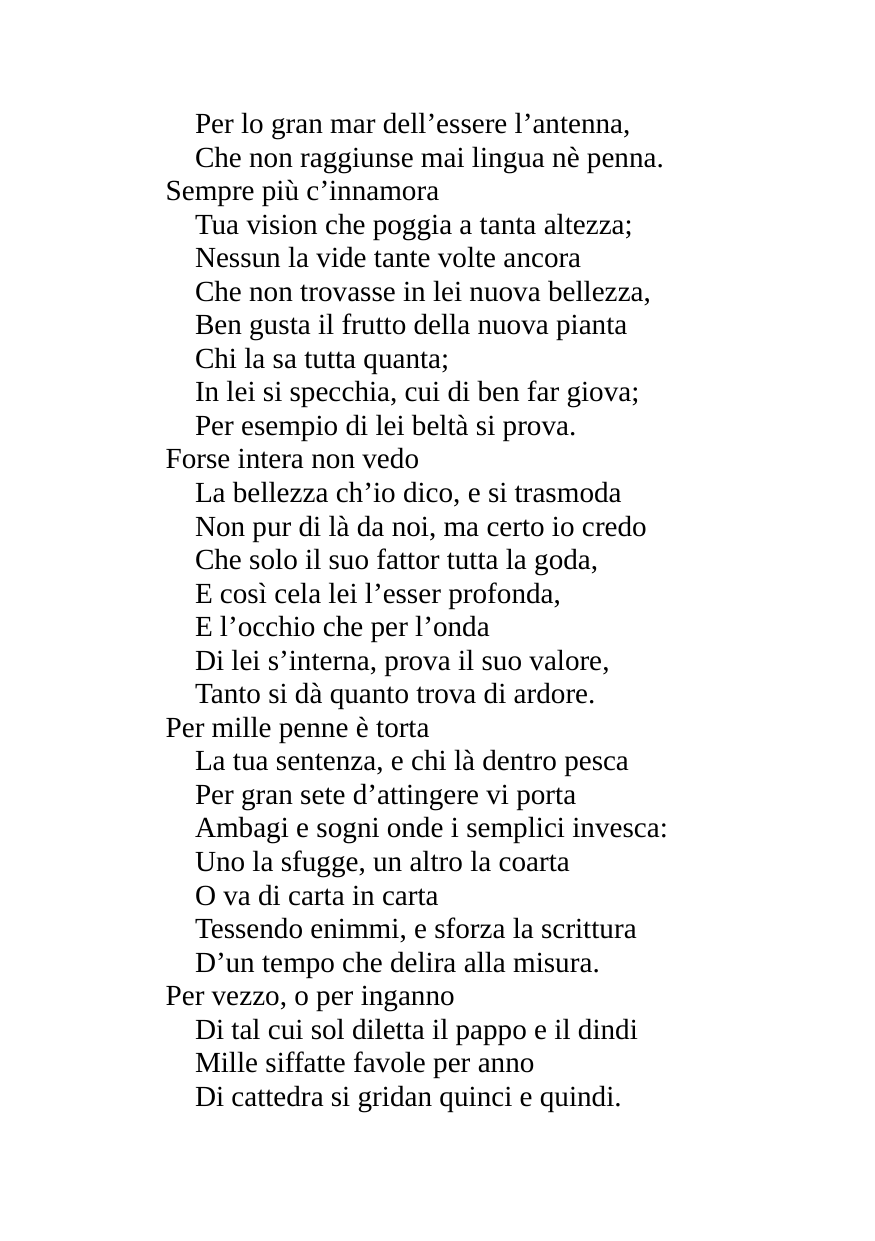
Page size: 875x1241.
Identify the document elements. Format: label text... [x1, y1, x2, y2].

text Sempre più c’innamora Tua vision che poggia a tanta altezza; Nessun la vide tante volte ancora Che non trovasse in lei nuova bellezza, Ben gusta il frutto della nuova pianta Chi la sa tutta quanta; In lei si specchia, cui di ben far giova; Per esempio di lei beltà si prova. [165, 173, 768, 442]
text Per vezzo, o per inganno Di tal cui sol diletta il pappo e il dindi Mille siffatte favole per anno Di cattedra si gridan quinci e quindi. [165, 978, 768, 1112]
text Forse intera non vedo La bellezza ch’io dico, e si trasmoda Non pur di là da noi, ma certo io credo Che solo il suo fattor tutta la goda, E così cela lei l’esser profonda, E l’occhio che per l’onda Di lei s’interna, prova il suo valore, Tanto si dà quanto trova di ardore. [165, 442, 768, 710]
text Per mille penne è torta La tua sentenza, e chi là dentro pesca Per gran sete d’attingere vi porta Ambagi e sogni onde i semplici invesca: Uno la sfugge, un altro la coarta O va di carta in carta Tessendo enimmi, e sforza la scrittura D’un tempo che delira alla misura. [165, 710, 768, 978]
text Per lo gran mar dell’essere l’antenna, Che non raggiunse mai lingua nè penna. [165, 106, 768, 173]
